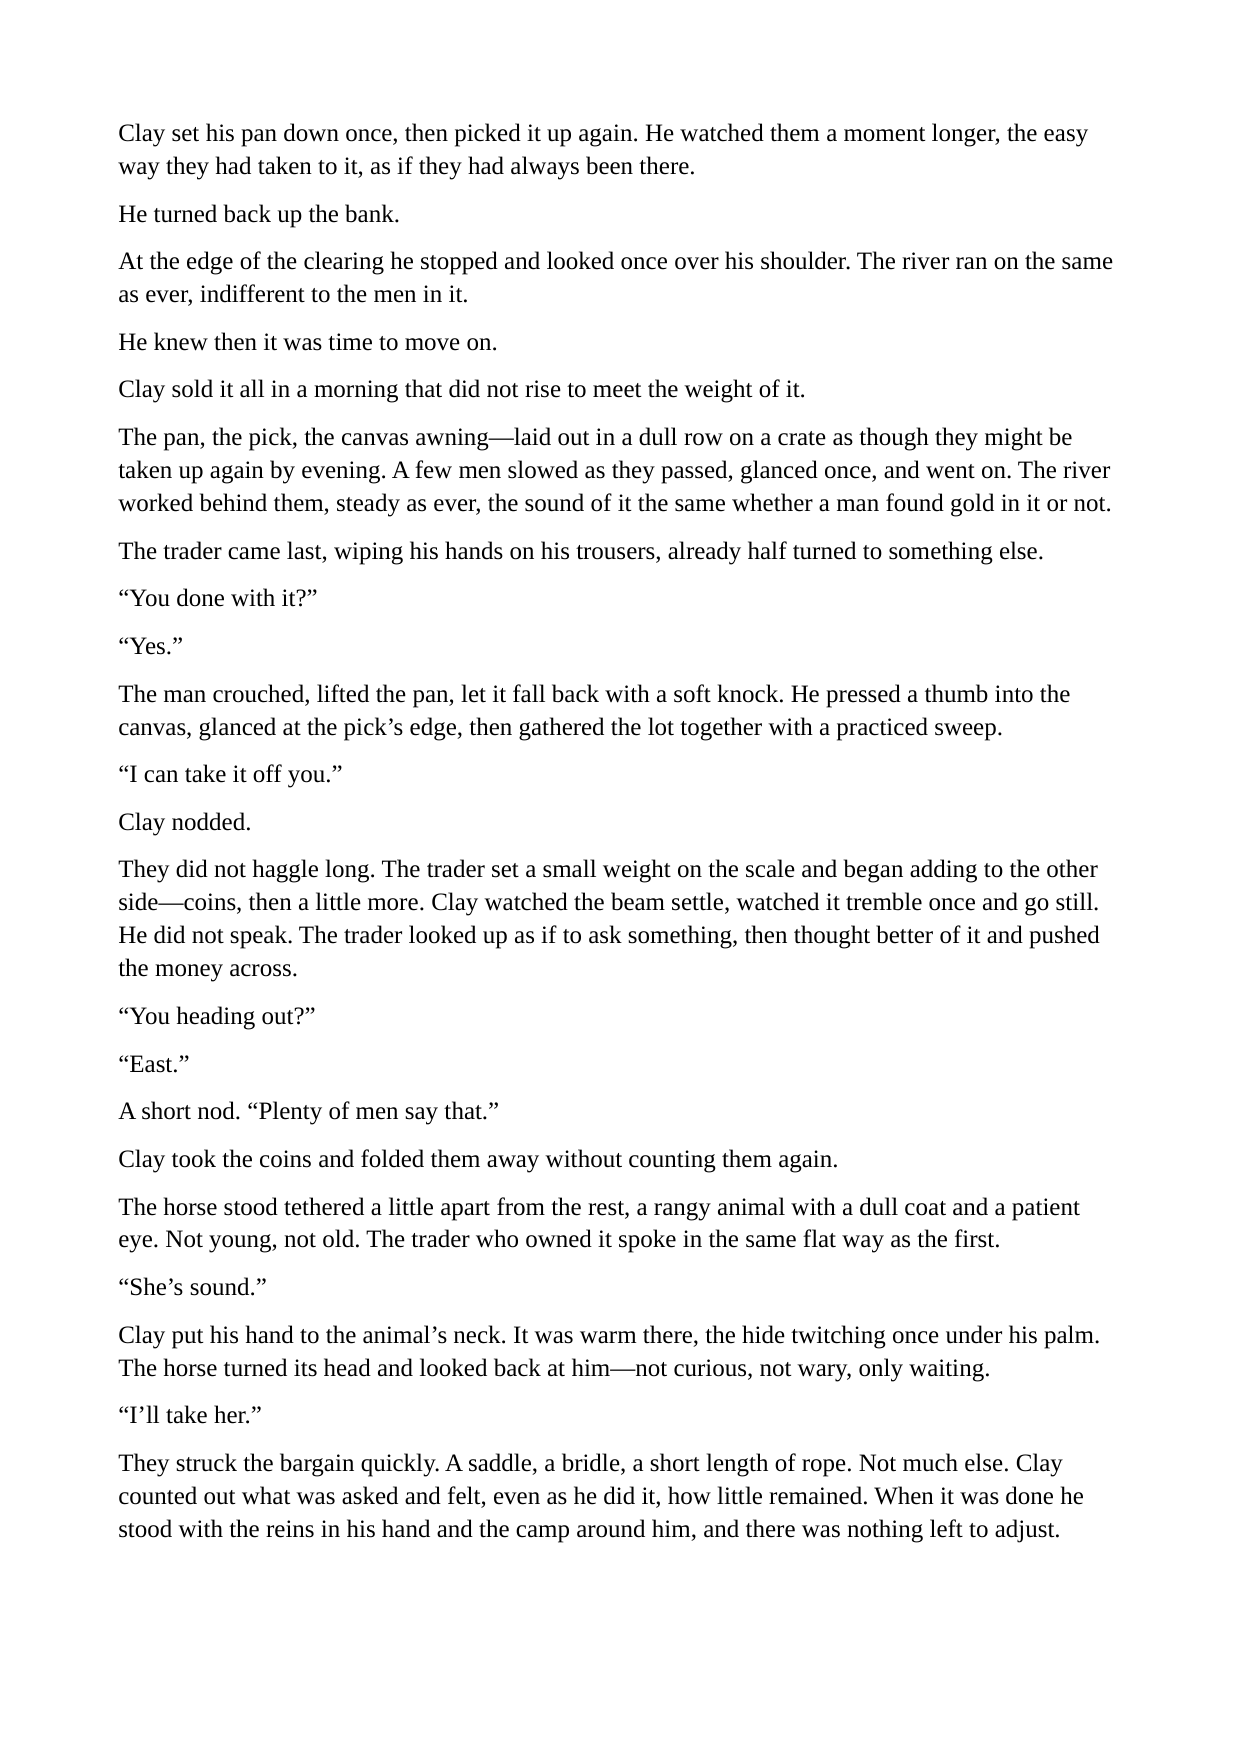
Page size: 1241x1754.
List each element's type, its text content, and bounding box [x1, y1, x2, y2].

text “She’s sound.” [118, 1272, 1122, 1301]
text “You heading out?” [118, 1001, 1122, 1030]
text The man crouched, lifted the pan, let it fall back with a soft knock. He pressed a thumb into the canvas, glanced at the pick’s edge, then gathered the lot together with a practiced sweep. [118, 679, 1122, 740]
text At the edge of the clearing he stopped and looked once over his shoulder. The river ran on the same as ever, indifferent to the men in it. [118, 246, 1122, 308]
text “East.” [118, 1049, 1122, 1077]
text They struck the bargain quickly. A saddle, a bridle, a short length of rope. Not much else. Clay counted out what was asked and felt, even as he did it, how little remained. When it was done he stood with the reins in his hand and the camp around him, and there was nothing left to adjust. [118, 1448, 1122, 1543]
text The pan, the pick, the canvas awning—laid out in a dull row on a crate as though they might be taken up again by evening. A few men slowed as they passed, glanced once, and went on. The river worked behind them, steady as ever, the sound of it the same whether a man found gold in it or not. [118, 422, 1122, 517]
text Clay took the coins and folded them away without counting them again. [118, 1144, 1122, 1173]
text “I can take it off you.” [118, 759, 1122, 788]
text Clay set his pan down once, then picked it up again. He watched them a moment longer, the easy way they had taken to it, as if they had always been there. [118, 118, 1122, 180]
text The horse stood tethered a little apart from the rest, a rangy animal with a dull coat and a patient eye. Not young, not old. The trader who owned it spoke in the same flat way as the first. [118, 1192, 1122, 1253]
text A short nod. “Plenty of men say that.” [118, 1096, 1122, 1125]
text He knew then it was time to move on. [118, 327, 1122, 356]
text “Yes.” [118, 631, 1122, 660]
text “I’ll take her.” [118, 1400, 1122, 1429]
text The trader came last, wiping his hands on his trousers, already half turned to something else. [118, 536, 1122, 564]
text He turned back up the bank. [118, 199, 1122, 227]
text “You done with it?” [118, 583, 1122, 612]
text Clay sold it all in a morning that did not rise to meet the weight of it. [118, 374, 1122, 403]
text Clay nodded. [118, 807, 1122, 836]
text Clay put his hand to the animal’s neck. It was warm there, the hide twitching once under his palm. The horse turned its head and looked back at him—not curious, not wary, only waiting. [118, 1320, 1122, 1382]
text They did not haggle long. The trader set a small weight on the scale and began adding to the other side—coins, then a little more. Clay watched the beam settle, watched it tremble once and go still. He did not speak. The trader looked up as if to ask something, then thought better of it and pushed the money across. [118, 854, 1122, 982]
